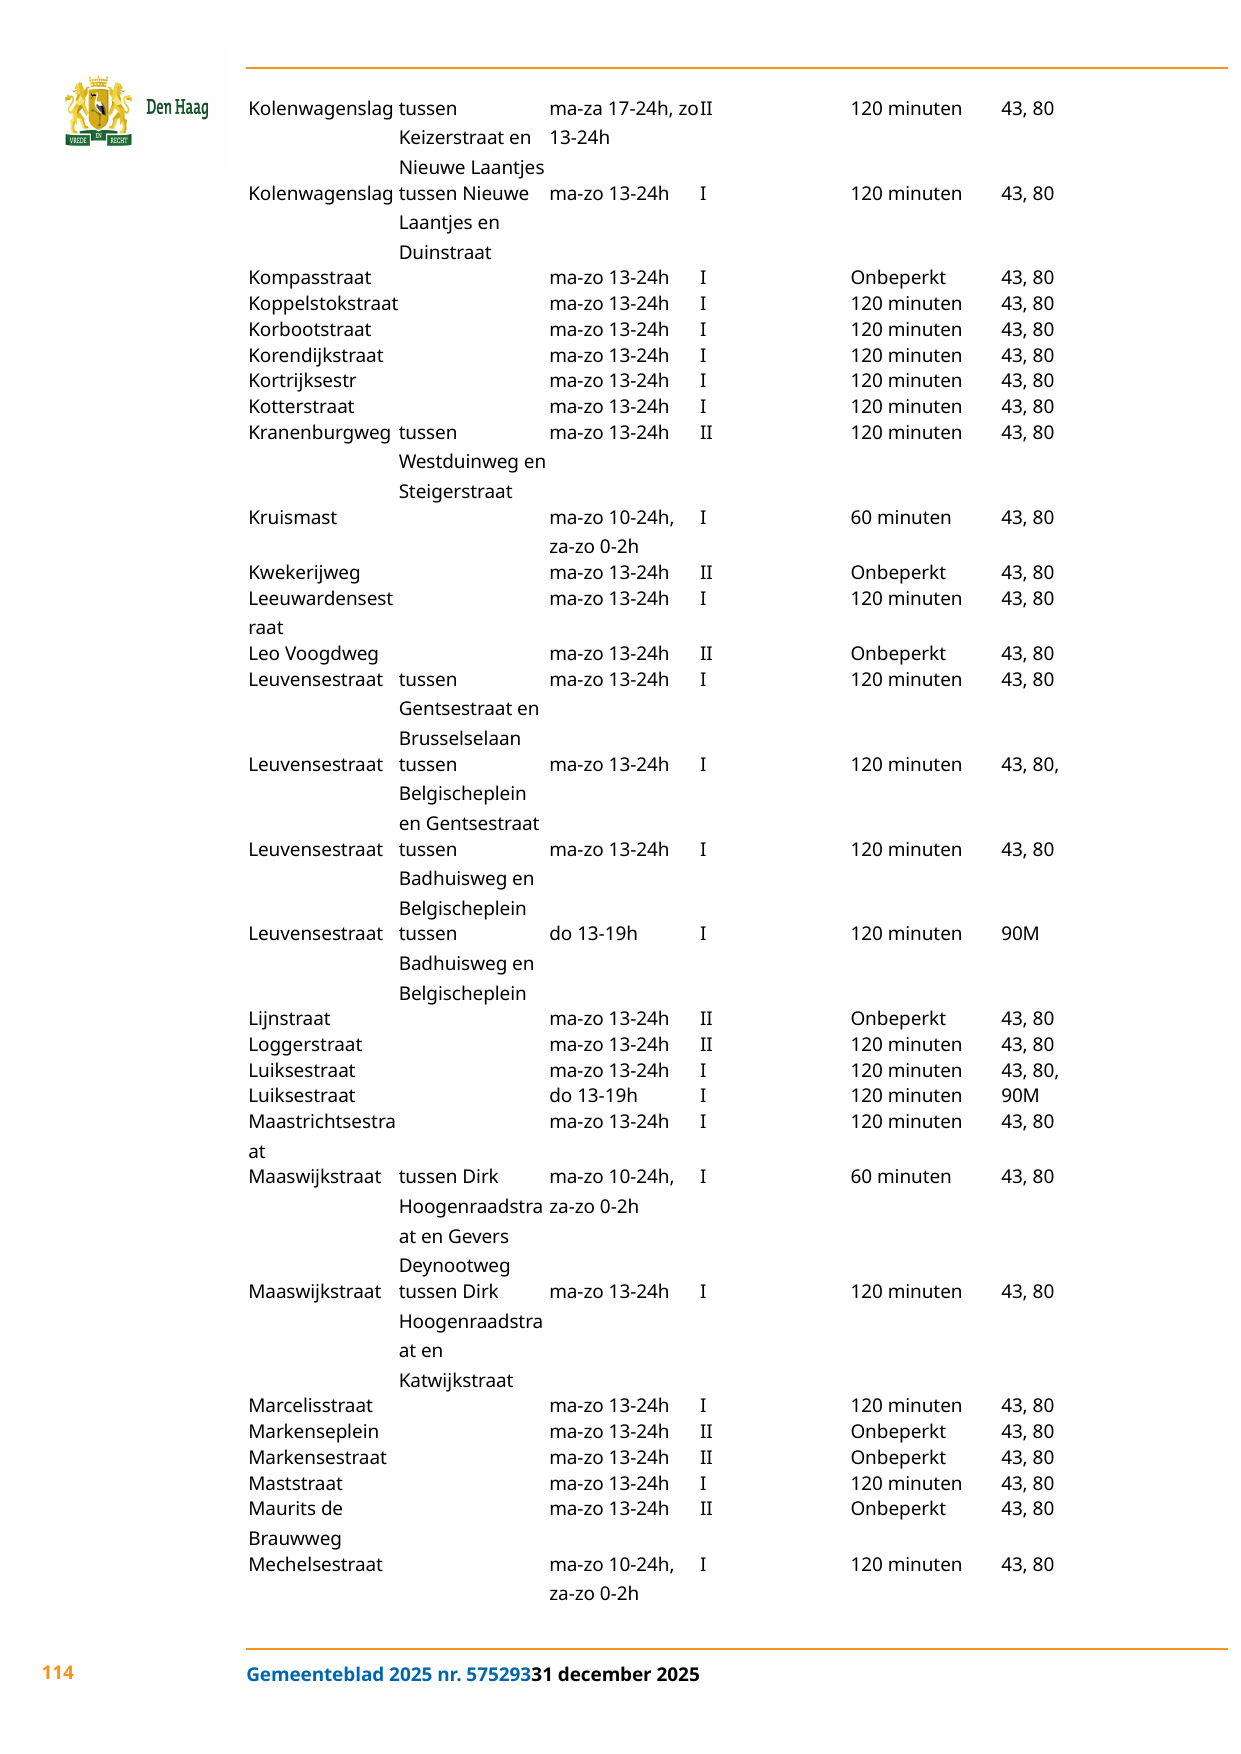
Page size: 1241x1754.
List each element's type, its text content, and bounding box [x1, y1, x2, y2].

table_cell [399, 1551, 549, 1606]
table_cell [399, 1419, 549, 1444]
table_cell Leeuwardensestraat [248, 585, 398, 640]
table_cell ma-zo 13-24h [549, 393, 700, 419]
table_cell I [700, 751, 850, 836]
table_cell 120 minuten [850, 1470, 1001, 1496]
table_cell Onbeperkt [850, 1496, 1001, 1551]
table_cell 120 minuten [850, 751, 1001, 836]
table_cell 43, 80 [1001, 504, 1152, 559]
table_cell 43, 80 [1001, 585, 1152, 640]
table_cell ma-zo 13-24h [549, 1109, 700, 1164]
table_cell 90M [1001, 1083, 1152, 1108]
table_cell ma-zo 13-24h [549, 342, 700, 367]
table_cell 43, 80 [1001, 1278, 1152, 1393]
table_cell Onbeperkt [850, 265, 1001, 290]
table_cell 90M [1001, 921, 1152, 1006]
table_cell Kwekerijweg [248, 559, 398, 585]
table_cell Leuvensestraat [248, 751, 398, 836]
table_cell ma-zo 13-24h [549, 265, 700, 290]
table_cell ma-zo 13-24h [549, 585, 700, 640]
table_cell Kotterstraat [248, 393, 398, 419]
table_cell 43, 80 [1001, 1164, 1152, 1278]
table_cell 43, 80 [1001, 1031, 1152, 1057]
table_cell II [700, 1419, 850, 1444]
table_cell ma-zo 13-24h [549, 1470, 700, 1496]
table_cell 43, 80 [1001, 290, 1152, 316]
table_cell 120 minuten [850, 1393, 1001, 1418]
table_cell Marcelisstraat [248, 1393, 398, 1418]
table_cell Maaswijkstraat [248, 1278, 398, 1393]
table_cell ma-zo 13-24h [549, 180, 700, 264]
table_cell [399, 342, 549, 367]
table_cell 43, 80 [1001, 316, 1152, 342]
table_cell 120 minuten [850, 1057, 1001, 1083]
table_cell ma-zo 10-24h, za-zo 0-2h [549, 1164, 700, 1278]
table_cell Leo Voogdweg [248, 640, 398, 666]
table_cell [399, 316, 549, 342]
table_cell Onbeperkt [850, 1006, 1001, 1031]
table_cell 120 minuten [850, 836, 1001, 921]
table_cell [399, 1496, 549, 1551]
table_cell Koppelstokstraat [248, 290, 398, 316]
table_cell Kolenwagenslag [248, 180, 398, 264]
table_cell ma-zo 13-24h [549, 1057, 700, 1083]
table_cell 43, 80 [1001, 1006, 1152, 1031]
table_cell I [700, 1057, 850, 1083]
table_cell 60 minuten [850, 1164, 1001, 1278]
table_cell Maurits de Brauwweg [248, 1496, 398, 1551]
table_cell II [700, 1444, 850, 1470]
table_cell 43, 80 [1001, 640, 1152, 666]
table_cell tussen Badhuisweg en Belgischeplein [399, 836, 549, 921]
table_cell Leuvensestraat [248, 666, 398, 751]
table_cell II [700, 1006, 850, 1031]
table_cell 43, 80 [1001, 836, 1152, 921]
table_cell Kolenwagenslag [248, 95, 398, 180]
table_cell 43, 80 [1001, 180, 1152, 264]
table_cell do 13-19h [549, 921, 700, 1006]
table_cell II [700, 419, 850, 504]
table_cell [399, 1006, 549, 1031]
table_cell Onbeperkt [850, 559, 1001, 585]
table_cell I [700, 1164, 850, 1278]
table_cell Luiksestraat [248, 1057, 398, 1083]
table_cell 43, 80 [1001, 1444, 1152, 1470]
table_cell [399, 1109, 549, 1164]
table_cell [399, 393, 549, 419]
picture [41, 47, 231, 172]
table_cell [399, 290, 549, 316]
table_cell ma-zo 13-24h [549, 368, 700, 393]
table_cell 120 minuten [850, 1551, 1001, 1606]
table_cell I [700, 1109, 850, 1164]
table_cell [399, 504, 549, 559]
table_cell I [700, 1083, 850, 1108]
table_cell tussen Dirk Hoogenraadstraat en Gevers Deynootweg [399, 1164, 549, 1278]
table_cell tussen Belgischeplein en Gentsestraat [399, 751, 549, 836]
table_cell 43, 80 [1001, 368, 1152, 393]
table_cell [399, 368, 549, 393]
table_cell 43, 80 [1001, 666, 1152, 751]
table_cell 43, 80 [1001, 265, 1152, 290]
table_cell II [700, 559, 850, 585]
table_cell Maaswijkstraat [248, 1164, 398, 1278]
table_cell Korendijkstraat [248, 342, 398, 367]
table_cell 43, 80 [1001, 393, 1152, 419]
table_cell 120 minuten [850, 290, 1001, 316]
table_cell Maststraat [248, 1470, 398, 1496]
table_cell I [700, 265, 850, 290]
table_cell [399, 585, 549, 640]
table_cell I [700, 316, 850, 342]
table_cell II [700, 640, 850, 666]
table_cell [399, 559, 549, 585]
table_cell [399, 1057, 549, 1083]
table_cell tussen Nieuwe Laantjes en Duinstraat [399, 180, 549, 264]
table_cell Loggerstraat [248, 1031, 398, 1057]
table_cell 120 minuten [850, 1109, 1001, 1164]
table_cell ma-zo 13-24h [549, 666, 700, 751]
table_cell Kruismast [248, 504, 398, 559]
table_cell ma-zo 13-24h [549, 419, 700, 504]
table_cell 43, 80 [1001, 95, 1152, 180]
table_cell I [700, 393, 850, 419]
table_cell [399, 1444, 549, 1470]
table_cell tussen Dirk Hoogenraadstraat en Katwijkstraat [399, 1278, 549, 1393]
table_cell [399, 640, 549, 666]
table_cell Leuvensestraat [248, 921, 398, 1006]
table_cell I [700, 1278, 850, 1393]
table_cell I [700, 836, 850, 921]
table_cell [399, 1393, 549, 1418]
table_cell ma-zo 13-24h [549, 1031, 700, 1057]
table_cell Onbeperkt [850, 1419, 1001, 1444]
table_cell [399, 1083, 549, 1108]
table_cell 120 minuten [850, 1083, 1001, 1108]
table_cell ma-zo 13-24h [549, 290, 700, 316]
table_cell Luiksestraat [248, 1083, 398, 1108]
table_cell 43, 80 [1001, 559, 1152, 585]
table_cell 120 minuten [850, 368, 1001, 393]
table_cell Markensestraat [248, 1444, 398, 1470]
table_cell [399, 1470, 549, 1496]
table_cell Korbootstraat [248, 316, 398, 342]
table_cell Maastrichtsestraat [248, 1109, 398, 1164]
table_cell 120 minuten [850, 1278, 1001, 1393]
table_cell ma-zo 10-24h, za-zo 0-2h [549, 1551, 700, 1606]
table_cell 120 minuten [850, 419, 1001, 504]
table_cell ma-zo 13-24h [549, 559, 700, 585]
table_cell I [700, 342, 850, 367]
table_cell II [700, 1496, 850, 1551]
table_cell 43, 80 [1001, 1393, 1152, 1418]
table_cell 120 minuten [850, 95, 1001, 180]
table_cell Onbeperkt [850, 1444, 1001, 1470]
table_cell 120 minuten [850, 180, 1001, 264]
table_cell II [700, 1031, 850, 1057]
table_cell ma-zo 13-24h [549, 1278, 700, 1393]
table_cell 43, 80, [1001, 1057, 1152, 1083]
table_cell I [700, 1393, 850, 1418]
table_cell 43, 80 [1001, 1470, 1152, 1496]
table_cell 43, 80 [1001, 1496, 1152, 1551]
table_cell tussen Keizerstraat en Nieuwe Laantjes [399, 95, 549, 180]
table_cell I [700, 368, 850, 393]
table_cell 120 minuten [850, 666, 1001, 751]
table_cell 120 minuten [850, 585, 1001, 640]
table_cell 120 minuten [850, 342, 1001, 367]
table_cell 120 minuten [850, 921, 1001, 1006]
table_cell tussen Westduinweg en Steigerstraat [399, 419, 549, 504]
table_cell [399, 1031, 549, 1057]
table_cell Kompasstraat [248, 265, 398, 290]
table_cell I [700, 921, 850, 1006]
table_cell do 13-19h [549, 1083, 700, 1108]
table_cell Lijnstraat [248, 1006, 398, 1031]
table_cell ma-zo 13-24h [549, 1006, 700, 1031]
table_cell 120 minuten [850, 1031, 1001, 1057]
table_cell I [700, 180, 850, 264]
table_cell Mechelsestraat [248, 1551, 398, 1606]
table_cell ma-zo 13-24h [549, 836, 700, 921]
table_cell II [700, 95, 850, 180]
table_cell tussen Badhuisweg en Belgischeplein [399, 921, 549, 1006]
table_cell I [700, 666, 850, 751]
table_cell tussen Gentsestraat en Brusselselaan [399, 666, 549, 751]
table_cell Markenseplein [248, 1419, 398, 1444]
table_cell Kortrijksestr [248, 368, 398, 393]
table_cell 43, 80 [1001, 419, 1152, 504]
table_cell Leuvensestraat [248, 836, 398, 921]
table_cell 43, 80 [1001, 1551, 1152, 1606]
table_cell 43, 80 [1001, 1419, 1152, 1444]
table_cell ma-zo 13-24h [549, 1393, 700, 1418]
table_cell Onbeperkt [850, 640, 1001, 666]
table_cell ma-zo 13-24h [549, 1496, 700, 1551]
table_cell I [700, 1470, 850, 1496]
table_cell [399, 265, 549, 290]
table_cell I [700, 1551, 850, 1606]
table_cell ma-zo 13-24h [549, 1444, 700, 1470]
table_cell ma-zo 13-24h [549, 316, 700, 342]
table_cell ma-zo 13-24h [549, 751, 700, 836]
table_cell 60 minuten [850, 504, 1001, 559]
table_cell I [700, 504, 850, 559]
table_cell 120 minuten [850, 316, 1001, 342]
table_cell ma-za 17-24h, zo 13-24h [549, 95, 700, 180]
table_cell ma-zo 13-24h [549, 640, 700, 666]
table_cell ma-zo 13-24h [549, 1419, 700, 1444]
table_cell 43, 80 [1001, 1109, 1152, 1164]
table_cell 43, 80, [1001, 751, 1152, 836]
table_cell 43, 80 [1001, 342, 1152, 367]
table_cell 120 minuten [850, 393, 1001, 419]
table_cell Kranenburgweg [248, 419, 398, 504]
table_cell ma-zo 10-24h, za-zo 0-2h [549, 504, 700, 559]
table_cell I [700, 585, 850, 640]
table_cell I [700, 290, 850, 316]
